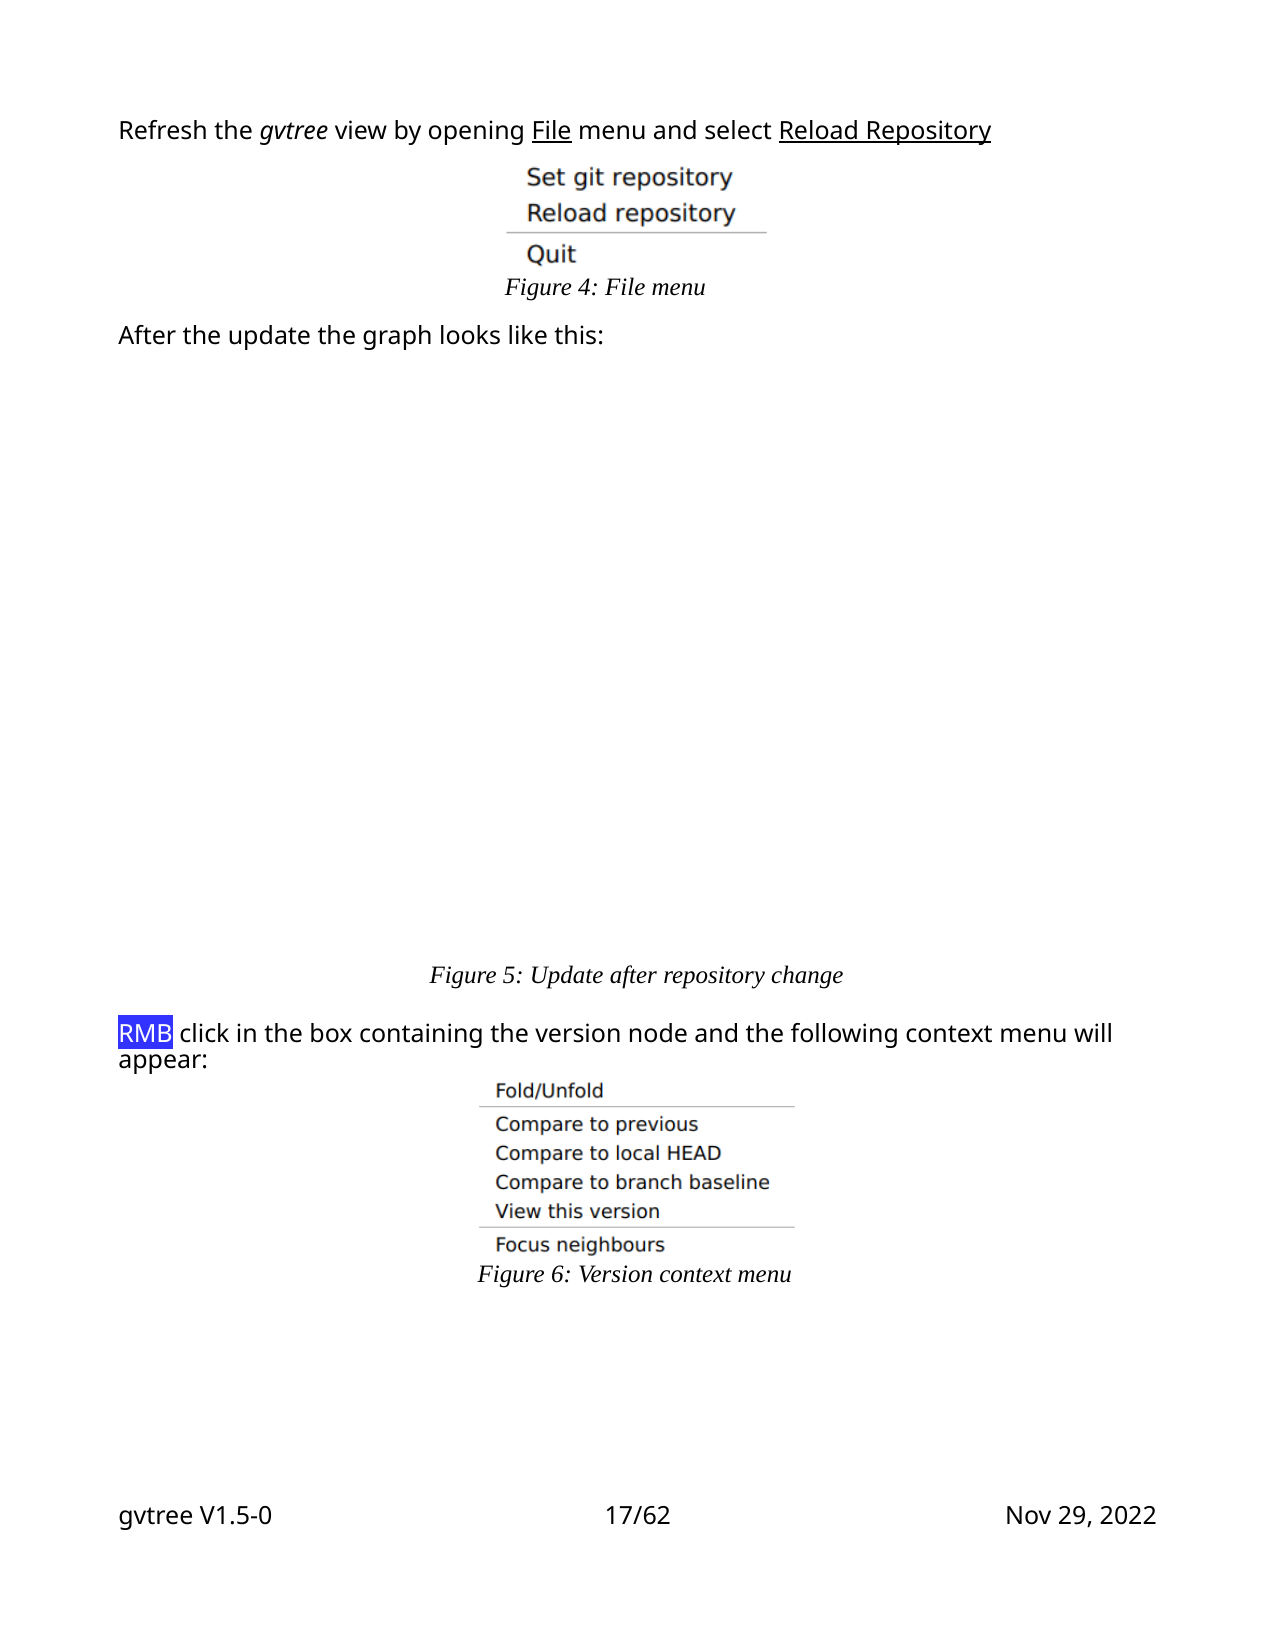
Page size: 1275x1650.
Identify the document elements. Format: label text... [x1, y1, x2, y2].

picture [504, 159, 771, 272]
text Figure 6: Version context menu [477, 1259, 798, 1288]
text Refresh the gvtree view by opening File menu and select Reload Repository [118, 118, 1157, 144]
text Figure 4: File menu [504, 272, 771, 300]
text After the update the graph looks like this: [118, 323, 1157, 350]
picture [477, 1076, 798, 1259]
text RMB click in the box containing the version node and the following context menu will appear: [118, 1021, 1157, 1074]
text Figure 5: Update after repository change [240, 377, 1035, 989]
